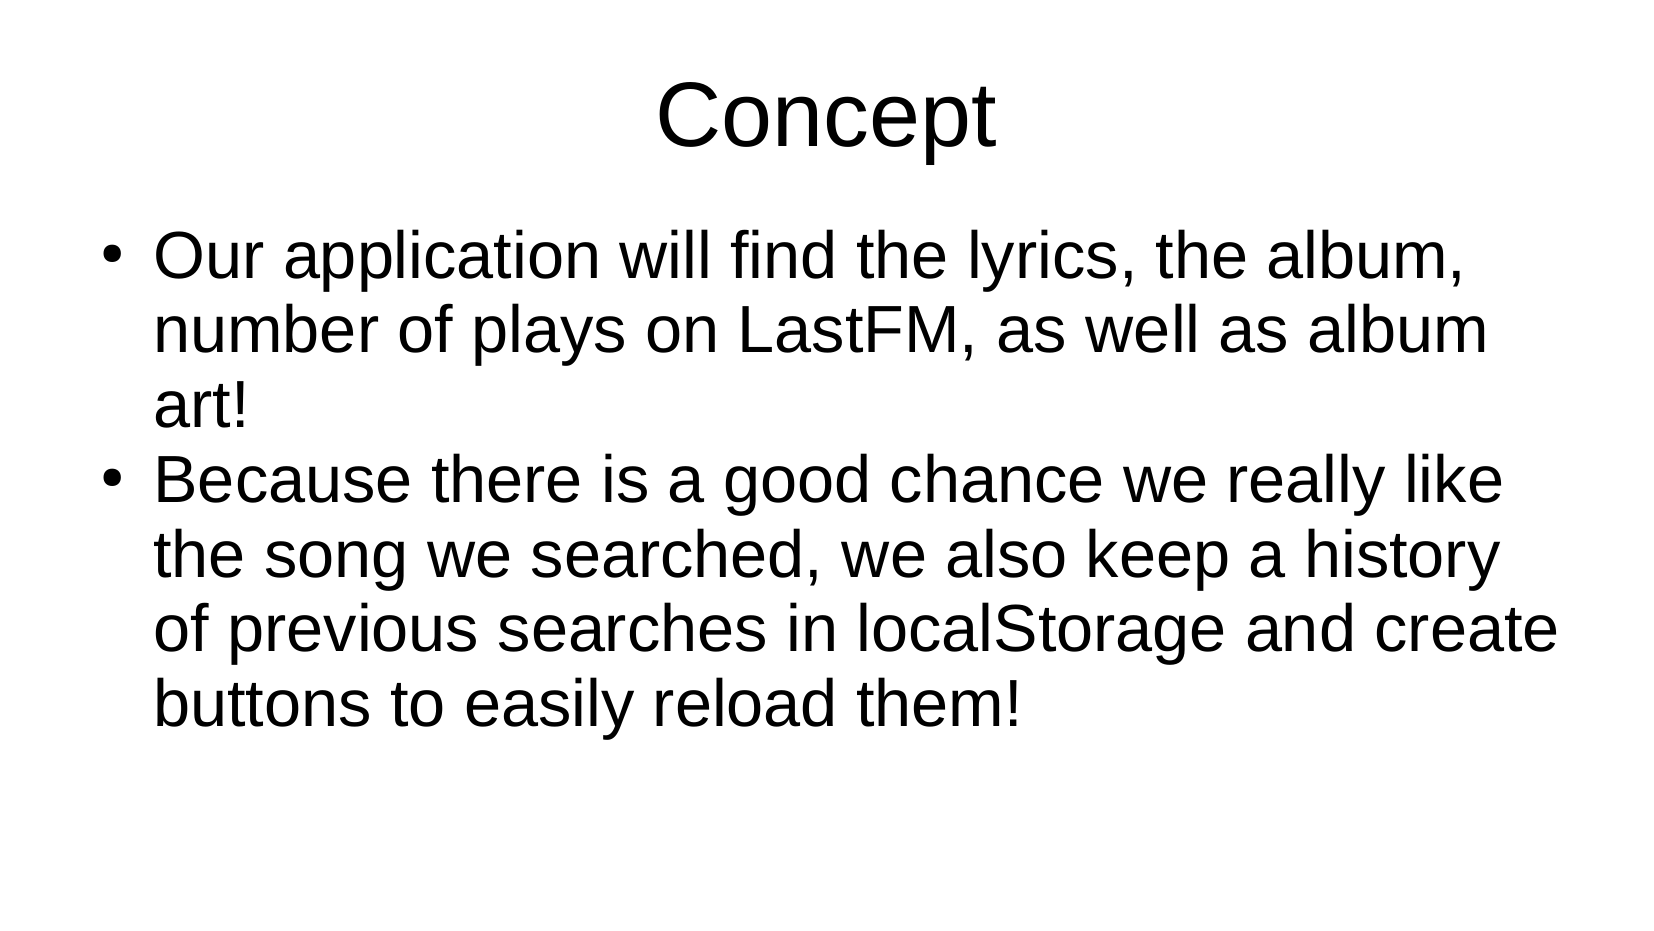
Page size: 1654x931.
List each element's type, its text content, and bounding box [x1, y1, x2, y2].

list Our application will find the lyrics, the album, number of plays on LastFM, as well as album art! Because there is a good chance we really like the song we searched, we also keep a history of previous searches in localStorage and create buttons to easily reload them! [82, 217, 1571, 758]
title Concept [82, 37, 1571, 193]
